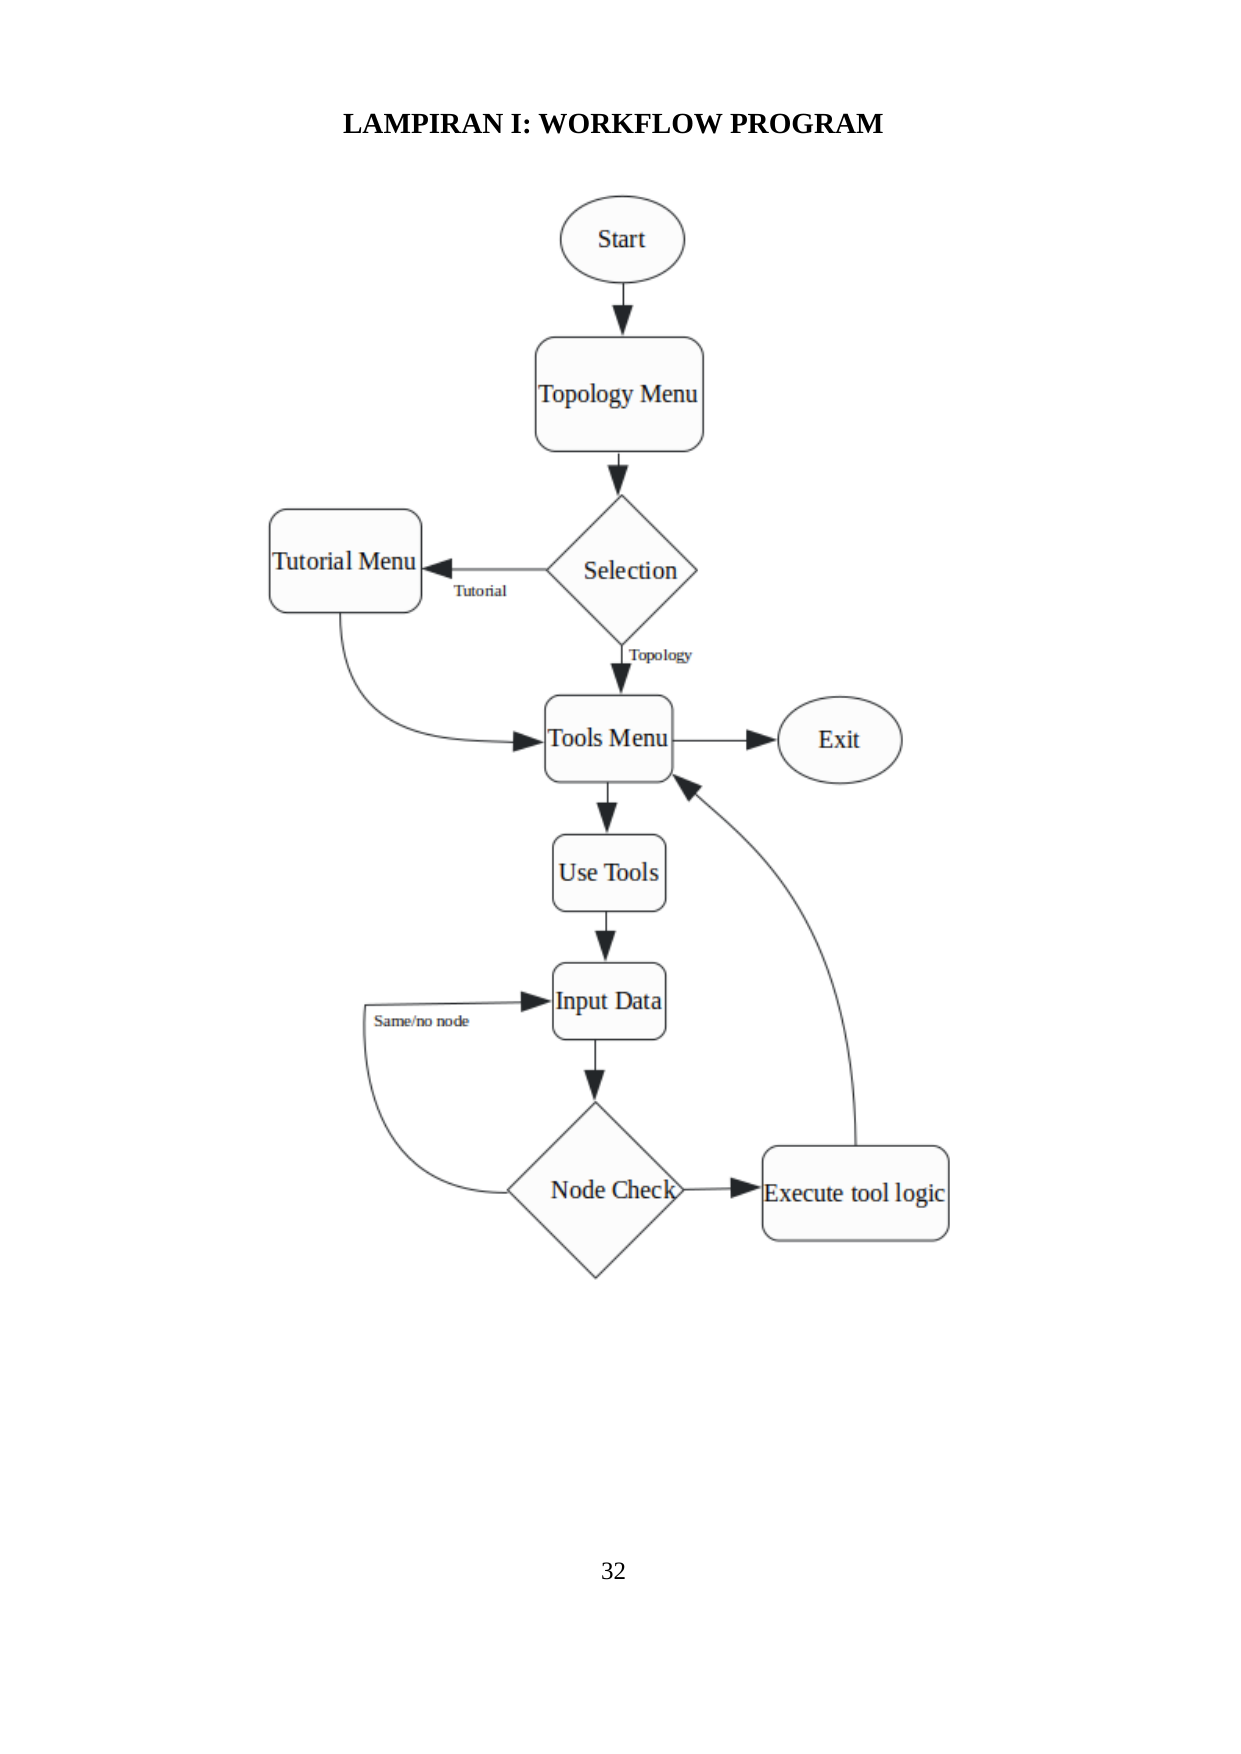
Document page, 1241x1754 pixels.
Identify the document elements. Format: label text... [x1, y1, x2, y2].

picture [252, 185, 975, 1294]
subtitle Lampiran I: Workflow Program [167, 106, 1059, 140]
